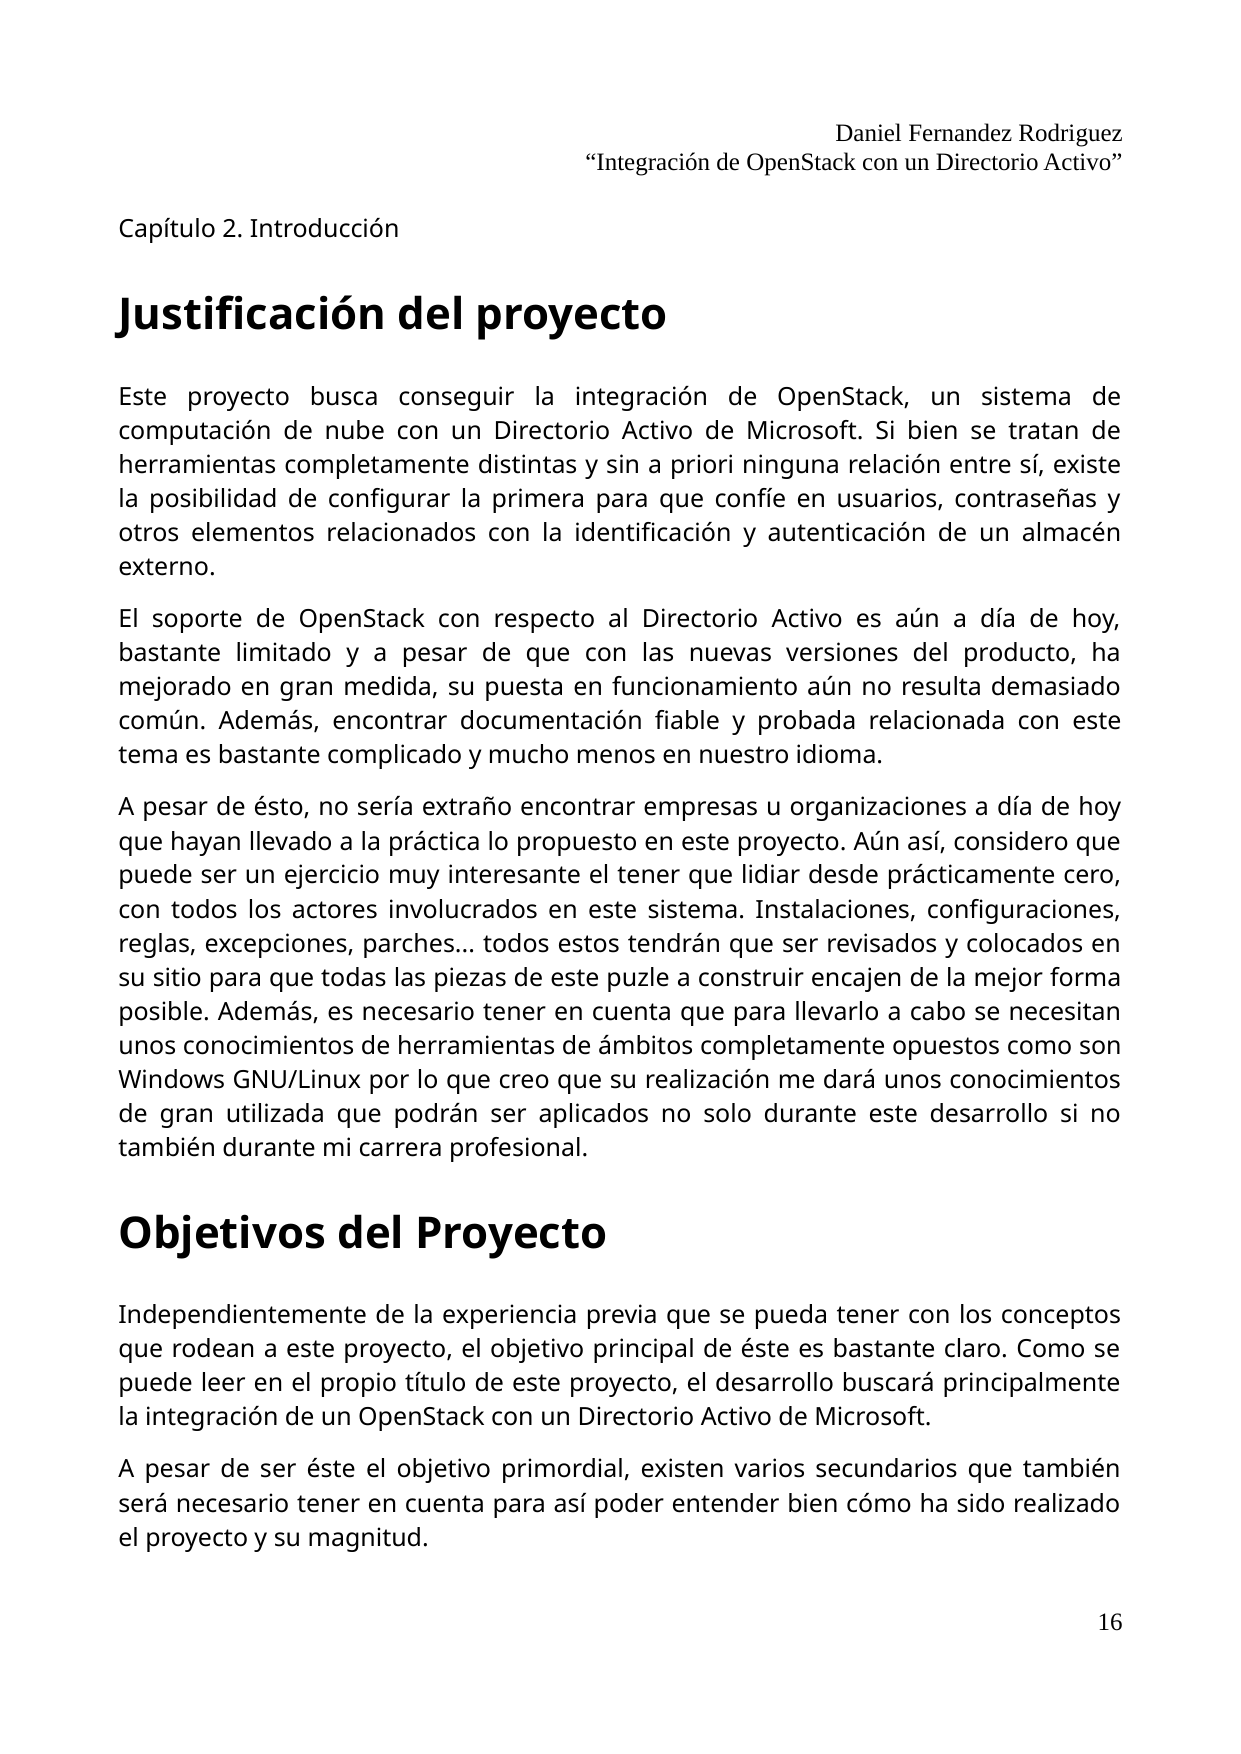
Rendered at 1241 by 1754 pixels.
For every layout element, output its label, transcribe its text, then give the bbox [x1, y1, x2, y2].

subtitle Objetivos del Proyecto [118, 1201, 1122, 1261]
text El soporte de OpenStack con respecto al Directorio Activo es aún a día de hoy, bastante limitado y a pesar de que con las nuevas versiones del producto, ha mejorado en gran medida, su puesta en funcionamiento aún no resulta demasiado común. Además, encontrar documentación fiable y probada relacionada con este tema es bastante complicado y mucho menos en nuestro idioma. [118, 601, 1122, 771]
text Este proyecto busca conseguir la integración de OpenStack, un sistema de computación de nube con un Directorio Activo de Microsoft. Si bien se tratan de herramientas completamente distintas y sin a priori ninguna relación entre sí, existe la posibilidad de configurar la primera para que confíe en usuarios, contraseñas y otros elementos relacionados con la identificación y autenticación de un almacén externo. [118, 378, 1122, 583]
text A pesar de ser éste el objetivo primordial, existen varios secundarios que también será necesario tener en cuenta para así poder entender bien cómo ha sido realizado el proyecto y su magnitud. [118, 1451, 1122, 1553]
text Independientemente de la experiencia previa que se pueda tener con los conceptos que rodean a este proyecto, el objetivo principal de éste es bastante claro. Como se puede leer en el propio título de este proyecto, el desarrollo buscará principalmente la integración de un OpenStack con un Directorio Activo de Microsoft. [118, 1297, 1122, 1433]
text A pesar de ésto, no sería extraño encontrar empresas u organizaciones a día de hoy que hayan llevado a la práctica lo propuesto en este proyecto. Aún así, considero que puede ser un ejercicio muy interesante el tener que lidiar desde prácticamente cero, con todos los actores involucrados en este sistema. Instalaciones, configuraciones, reglas, excepciones, parches... todos estos tendrán que ser revisados y colocados en su sitio para que todas las piezas de este puzle a construir encajen de la mejor forma posible. Además, es necesario tener en cuenta que para llevarlo a cabo se necesitan unos conocimientos de herramientas de ámbitos completamente opuestos como son Windows GNU/Linux por lo que creo que su realización me dará unos conocimientos de gran utilizada que podrán ser aplicados no solo durante este desarrollo si no también durante mi carrera profesional. [118, 789, 1122, 1164]
text Capítulo 2. Introducción [118, 211, 1122, 245]
subtitle Justificación del proyecto [118, 283, 1122, 342]
